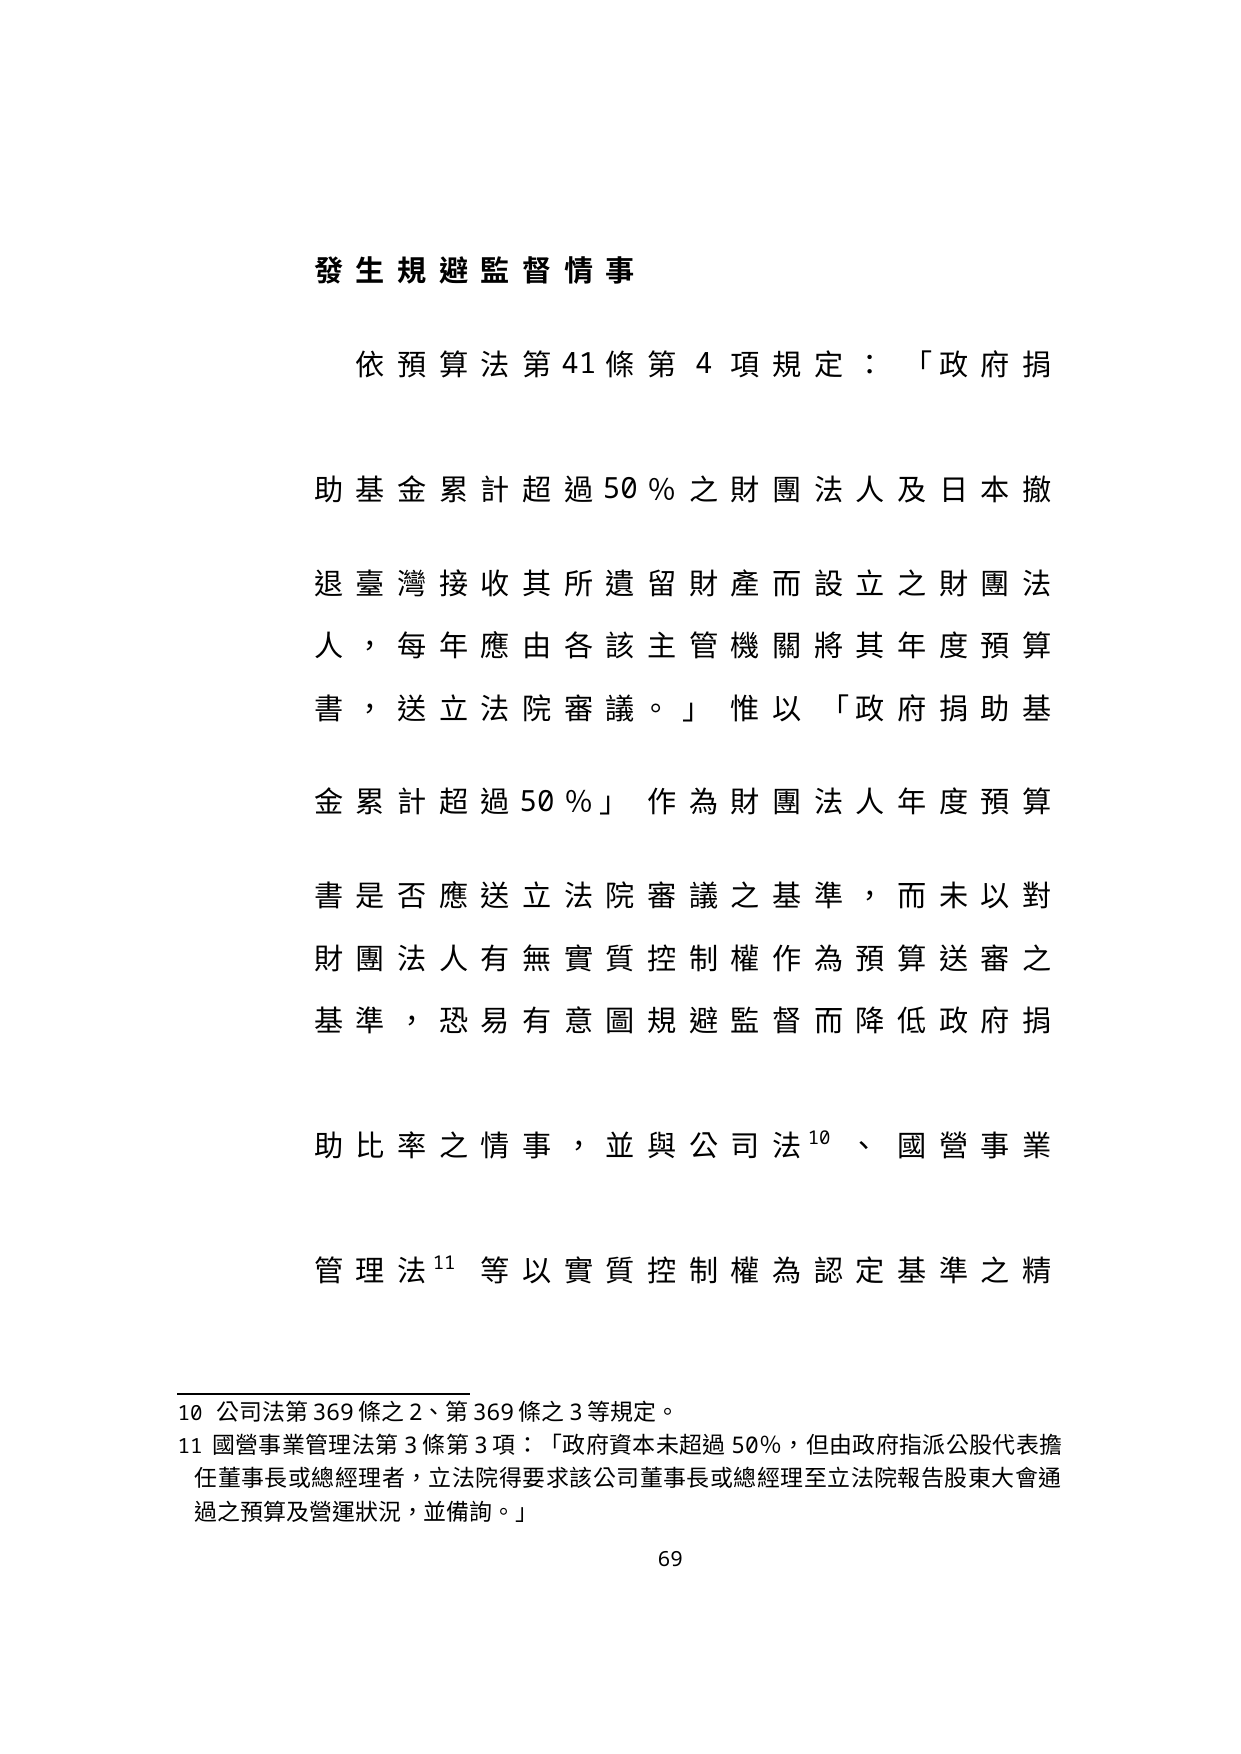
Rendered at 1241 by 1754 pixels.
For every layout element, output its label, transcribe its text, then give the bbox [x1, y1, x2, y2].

text 國營事業管理法第3條第3項：「政府資本未超過50％，但由政府指派公股代表擔任董事長或總經理者，立法院得要求該公司董事長或總經理至立法院報告股東大會通過之預算及營運狀況，並備詢。」 [177, 1427, 1063, 1527]
text 依預算法第41條第4項規定：「政府捐助基金累計超過50％之財團法人及日本撤退臺灣接收其所遺留財產而設立之財團法人，每年應由各該主管機關將其年度預算書，送立法院審議。」惟以「政府捐助基金累計超過50％」作為財團法人年度預算書是否應送立法院審議之基準，而未以對財團法人有無實質控制權作為預算送審之基準，恐易有意圖規避監督而降低政府捐助比率之情事，並與公司法、國營事業管理法等以實質控制權為認定基準之精 [271, 290, 1058, 1290]
text 發生規避監督情事 [242, 227, 1058, 290]
text 公司法第369條之2、第369條之3等規定。 [177, 1394, 1063, 1427]
